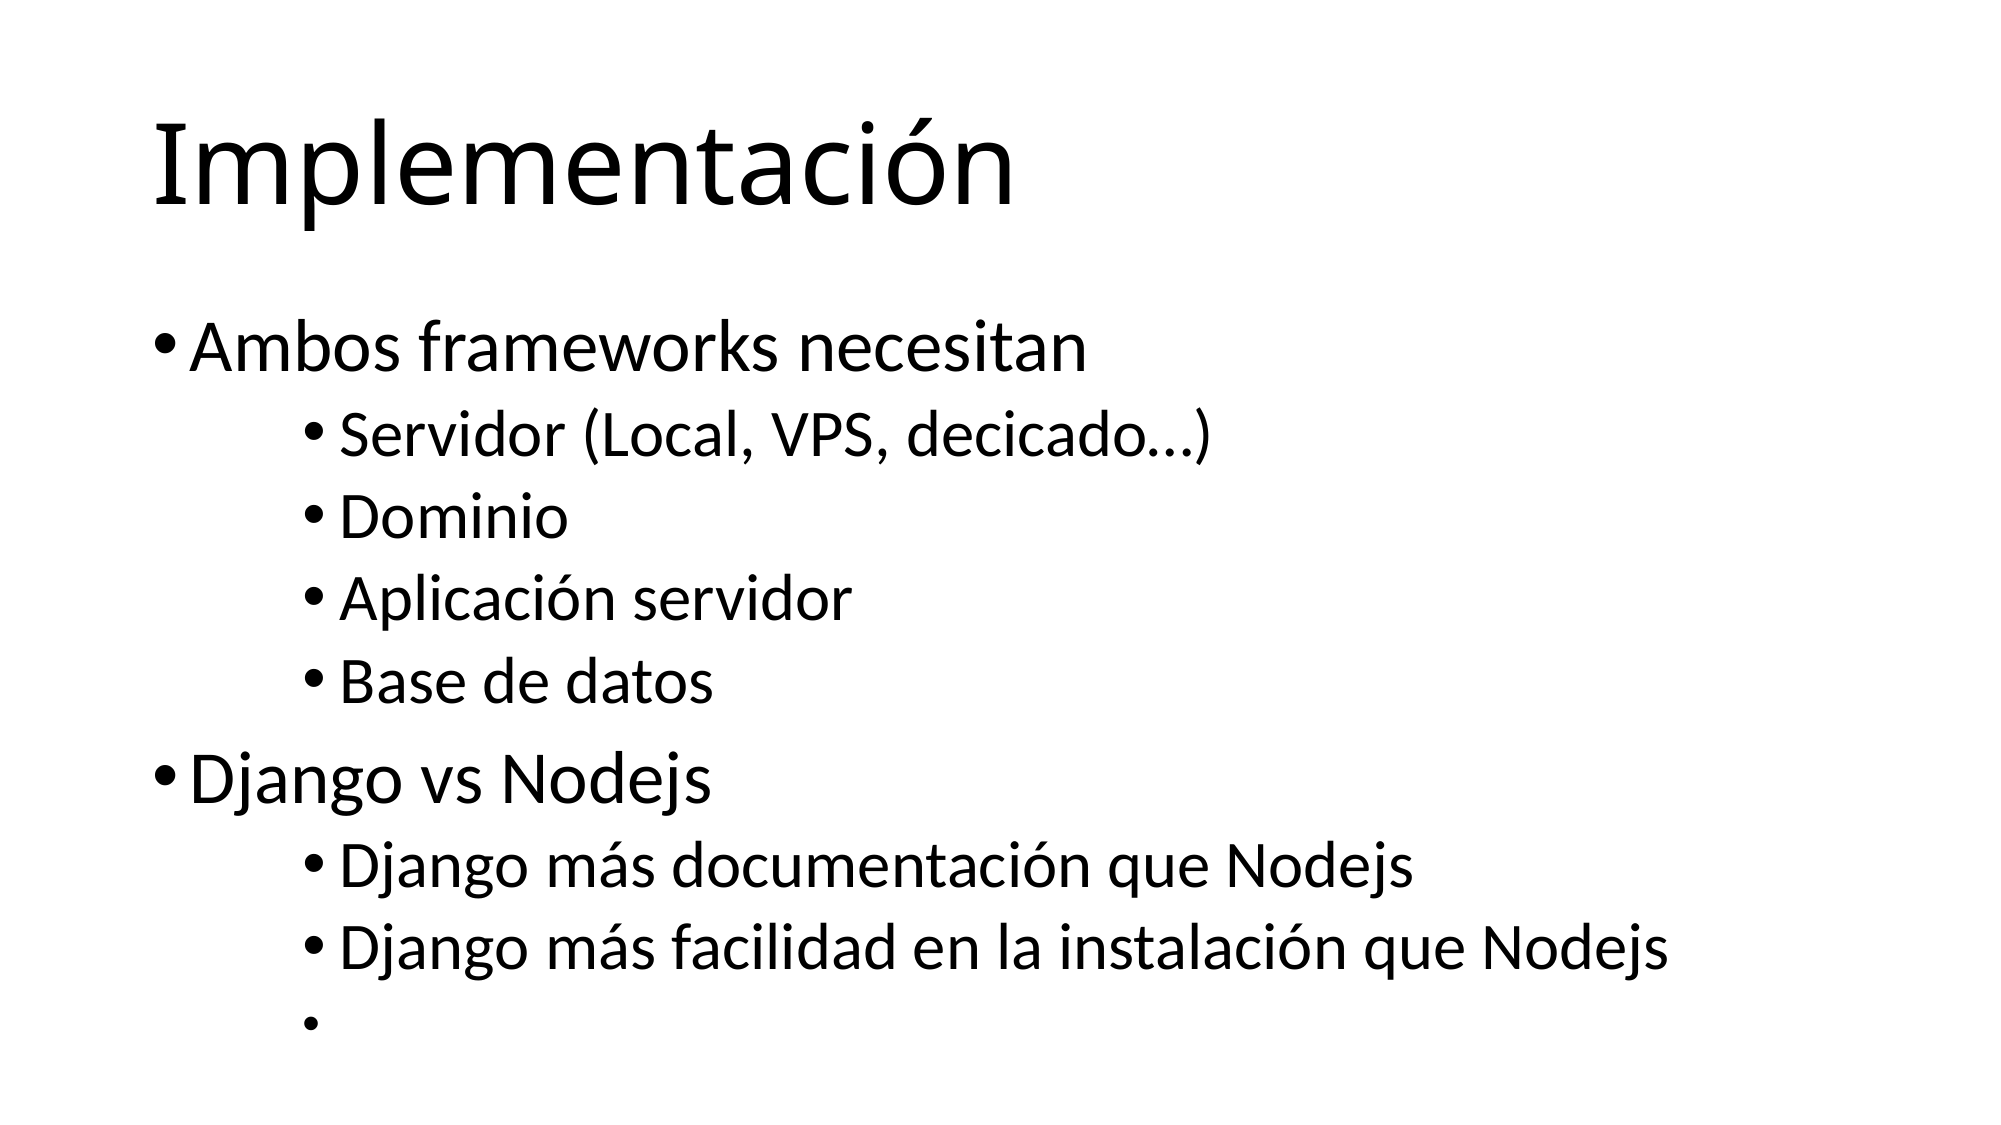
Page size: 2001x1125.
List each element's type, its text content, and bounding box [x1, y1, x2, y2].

list Ambos frameworks necesitan Servidor (Local, VPS, decicado…) Dominio Aplicación servidor Base de datos Django vs Nodejs Django más documentación que Nodejs Django más facilidad en la instalación que Nodejs [137, 299, 1863, 1014]
title Implementación [137, 59, 1863, 278]
